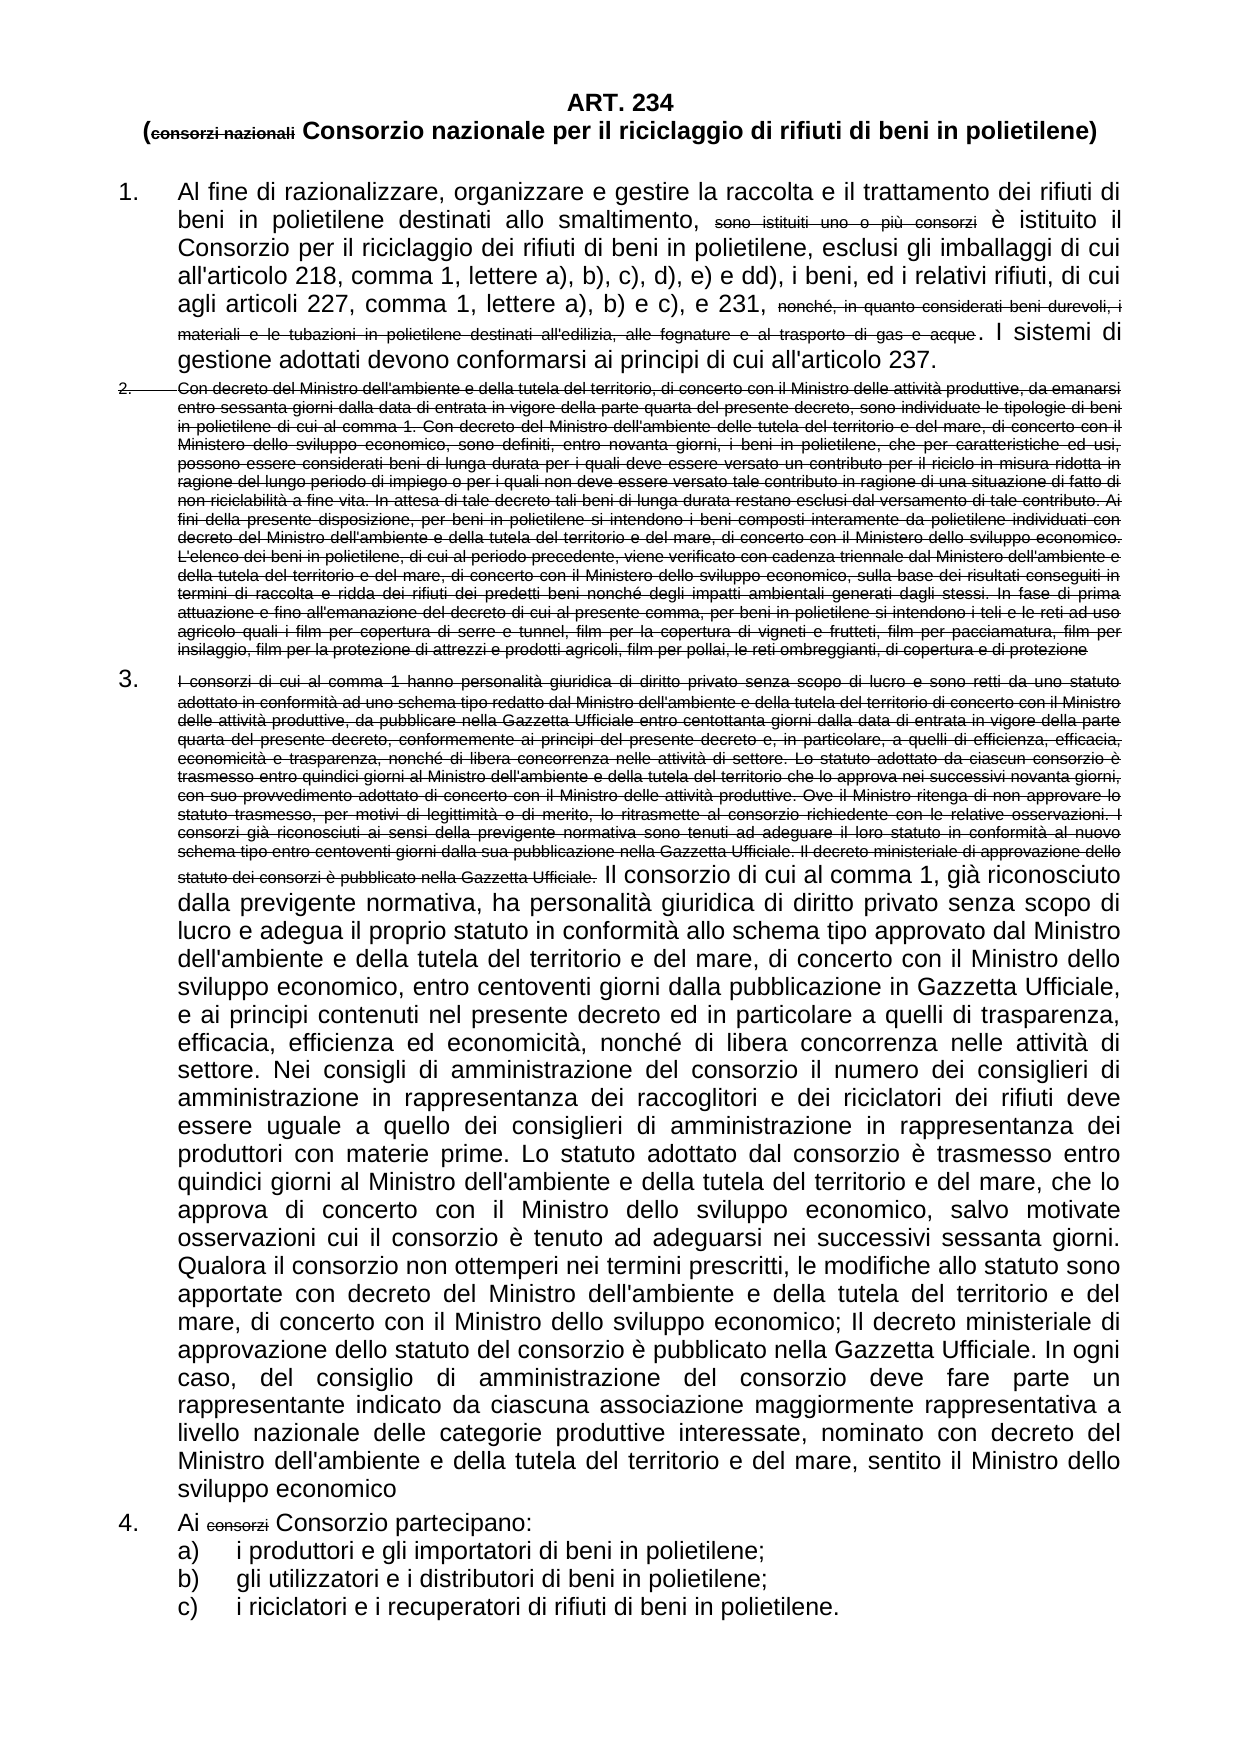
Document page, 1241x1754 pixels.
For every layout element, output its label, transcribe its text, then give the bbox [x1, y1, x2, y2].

text 1. Al fine di razionalizzare, organizzare e gestire la raccolta e il trattamento dei rifiuti di beni in polietilene destinati allo smaltimento, sono istituiti uno o più consorzi è istituito il Consorzio per il riciclaggio dei rifiuti di beni in polietilene, esclusi gli imballaggi di cui all'articolo 218, comma 1, lettere a), b), c), d), e) e dd), i beni, ed i relativi rifiuti, di cui agli articoli 227, comma 1, lettere a), b) e c), e 231, nonché, in quanto considerati beni durevoli, i materiali e le tubazioni in polietilene destinati all'edilizia, alle fognature e al trasporto di gas e acque. I sistemi di gestione adottati devono conformarsi ai principi di cui all'articolo 237. [118, 178, 1122, 374]
text 2. Con decreto del Ministro dell'ambiente e della tutela del territorio, di concerto con il Ministro delle attività produttive, da emanarsi entro sessanta giorni dalla data di entrata in vigore della parte quarta del presente decreto, sono individuate le tipologie di beni in polietilene di cui al comma 1. Con decreto del Ministro dell'ambiente delle tutela del territorio e del mare, di concerto con il Ministero dello sviluppo economico, sono definiti, entro novanta giorni, i beni in polietilene, che per caratteristiche ed usi, possono essere considerati beni di lunga durata per i quali deve essere versato un contributo per il riciclo in misura ridotta in ragione del lungo periodo di impiego o per i quali non deve essere versato tale contributo in ragione di una situazione di fatto di non riciclabilità a fine vita. In attesa di tale decreto tali beni di lunga durata restano esclusi dal versamento di tale contributo. Ai fini della presente disposizione, per beni in polietilene si intendono i beni composti interamente da polietilene individuati con decreto del Ministro dell'ambiente e della tutela del territorio e del mare, di concerto con il Ministero dello sviluppo economico. L'elenco dei beni in polietilene, di cui al periodo precedente, viene verificato con cadenza triennale dal Ministero dell'ambiente e della tutela del territorio e del mare, di concerto con il Ministero dello sviluppo economico, sulla base dei risultati conseguiti in termini di raccolta e ridda dei rifiuti dei predetti beni nonché degli impatti ambientali generati dagli stessi. In fase di prima attuazione e fino all'emanazione del decreto di cui al presente comma, per beni in polietilene si intendono i teli e le reti ad uso agricolo quali i film per copertura di serre e tunnel, film per la copertura di vigneti e frutteti, film per pacciamatura, film per insilaggio, film per la protezione di attrezzi e prodotti agricoli, film per pollai, le reti ombreggianti, di copertura e di protezione [118, 379, 1122, 659]
subtitle ART. 234 (consorzi nazionali Consorzio nazionale per il riciclaggio di rifiuti di beni in polietilene) [118, 88, 1122, 144]
text 4. Ai consorzi Consorzio partecipano: [118, 1509, 1122, 1537]
text b) gli utilizzatori e i distributori di beni in polietilene; [177, 1565, 1122, 1593]
text c) i riciclatori e i recuperatori di rifiuti di beni in polietilene. [177, 1593, 1122, 1621]
text 3. I consorzi di cui al comma 1 hanno personalità giuridica di diritto privato senza scopo di lucro e sono retti da uno statuto adottato in conformità ad uno schema tipo redatto dal Ministro dell'ambiente e della tutela del territorio di concerto con il Ministro delle attività produttive, da pubblicare nella Gazzetta Ufficiale entro centottanta giorni dalla data di entrata in vigore della parte quarta del presente decreto, conformemente ai principi del presente decreto e, in particolare, a quelli di efficienza, efficacia, economicità e trasparenza, nonché di libera concorrenza nelle attività di settore. Lo statuto adottato da ciascun consorzio è trasmesso entro quindici giorni al Ministro dell'ambiente e della tutela del territorio che lo approva nei successivi novanta giorni, con suo provvedimento adottato di concerto con il Ministro delle attività produttive. Ove il Ministro ritenga di non approvare lo statuto trasmesso, per motivi di legittimità o di merito, lo ritrasmette al consorzio richiedente con le relative osservazioni. I consorzi già riconosciuti ai sensi della previgente normativa sono tenuti ad adeguare il loro statuto in conformità al nuovo schema tipo entro centoventi giorni dalla sua pubblicazione nella Gazzetta Ufficiale. Il decreto ministeriale di approvazione dello statuto dei consorzi è pubblicato nella Gazzetta Ufficiale. Il consorzio di cui al comma 1, già riconosciuto dalla previgente normativa, ha personalità giuridica di diritto privato senza scopo di lucro e adegua il proprio statuto in conformità allo schema tipo approvato dal Ministro dell'ambiente e della tutela del territorio e del mare, di concerto con il Ministro dello sviluppo economico, entro centoventi giorni dalla pubblicazione in Gazzetta Ufficiale, e ai principi contenuti nel presente decreto ed in particolare a quelli di trasparenza, efficacia, efficienza ed economicità, nonché di libera concorrenza nelle attività di settore. Nei consigli di amministrazione del consorzio il numero dei consiglieri di amministrazione in rappresentanza dei raccoglitori e dei riciclatori dei rifiuti deve essere uguale a quello dei consiglieri di amministrazione in rappresentanza dei produttori con materie prime. Lo statuto adottato dal consorzio è trasmesso entro quindici giorni al Ministro dell'ambiente e della tutela del territorio e del mare, che lo approva di concerto con il Ministro dello sviluppo economico, salvo motivate osservazioni cui il consorzio è tenuto ad adeguarsi nei successivi sessanta giorni. Qualora il consorzio non ottemperi nei termini prescritti, le modifiche allo statuto sono apportate con decreto del Ministro dell'ambiente e della tutela del territorio e del mare, di concerto con il Ministro dello sviluppo economico; Il decreto ministeriale di approvazione dello statuto del consorzio è pubblicato nella Gazzetta Ufficiale. In ogni caso, del consiglio di amministrazione del consorzio deve fare parte un rappresentante indicato da ciascuna associazione maggiormente rappresentativa a livello nazionale delle categorie produttive interessate, nominato con decreto del Ministro dell'ambiente e della tutela del territorio e del mare, sentito il Ministro dello sviluppo economico [118, 665, 1122, 1503]
text a) i produttori e gli importatori di beni in polietilene; [177, 1537, 1122, 1565]
